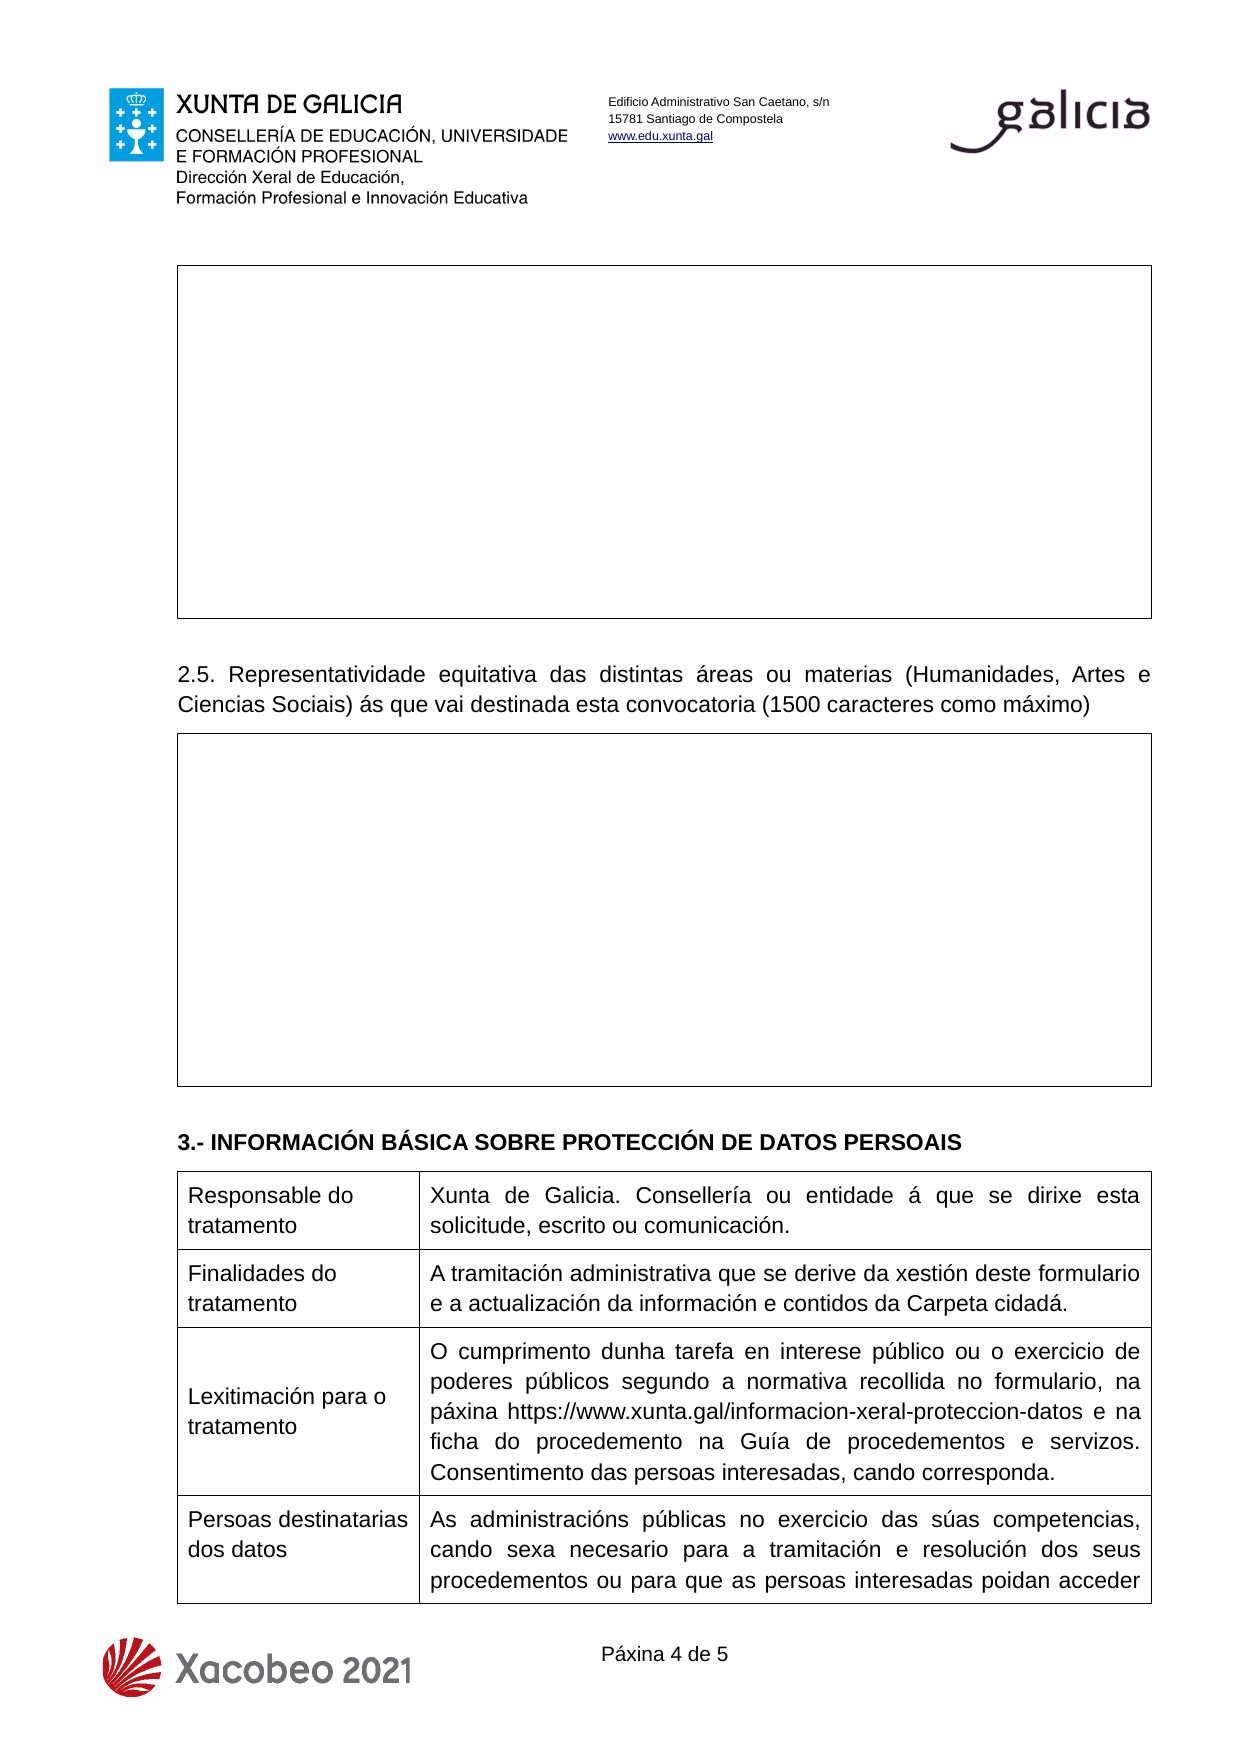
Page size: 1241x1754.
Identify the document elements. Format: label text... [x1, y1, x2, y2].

table_header [178, 734, 1151, 1086]
table_header [178, 266, 1151, 618]
picture [117, 109, 124, 116]
table_header Xunta de Galicia. Consellería ou entidade á que se dirixe esta solicitude, escrito ou comunicación. [420, 1172, 1151, 1249]
table_cell A tramitación administrativa que se derive da xestión deste formulario e a actualización da información e contidos da Carpeta cidadá. [420, 1250, 1151, 1327]
picture [133, 109, 140, 116]
table_cell Persoas destinatarias dos datos [178, 1496, 419, 1603]
picture [149, 109, 156, 116]
picture [128, 130, 145, 153]
table_cell O cumprimento dunha tarefa en interese público ou o exercicio de poderes públicos segundo a normativa recollida no formulario, na páxina https://www.xunta.gal/informacion-xeral-proteccion-datos e na ficha do procedemento na Guía de procedementos e servizos. Consentimento das persoas interesadas, cando corresponda. [420, 1328, 1151, 1495]
picture [149, 125, 156, 132]
table_cell Lexitimación para o tratamento [178, 1328, 419, 1495]
picture [948, 88, 1152, 154]
text 2.5. Representatividade equitativa das distintas áreas ou materias (Humanidades, Artes e Ciencias Sociais) ás que vai destinada esta convocatoria (1500 caracteres como máximo) [177, 661, 1152, 717]
table_header Responsable do tratamento [178, 1172, 419, 1249]
picture [102, 1637, 410, 1697]
table_cell Finalidades do tratamento [178, 1250, 419, 1327]
picture [133, 120, 140, 127]
picture [117, 125, 124, 132]
picture [117, 141, 124, 148]
table_cell As administracións públicas no exercicio das súas competencias, cando sexa necesario para a tramitación e resolución dos seus procedementos ou para que as persoas interesadas poidan acceder [420, 1496, 1151, 1603]
picture [109, 88, 568, 204]
picture [149, 141, 156, 148]
text 3.- INFORMACIÓN BÁSICA SOBRE PROTECCIÓN DE DATOS PERSOAIS [177, 1129, 1152, 1155]
